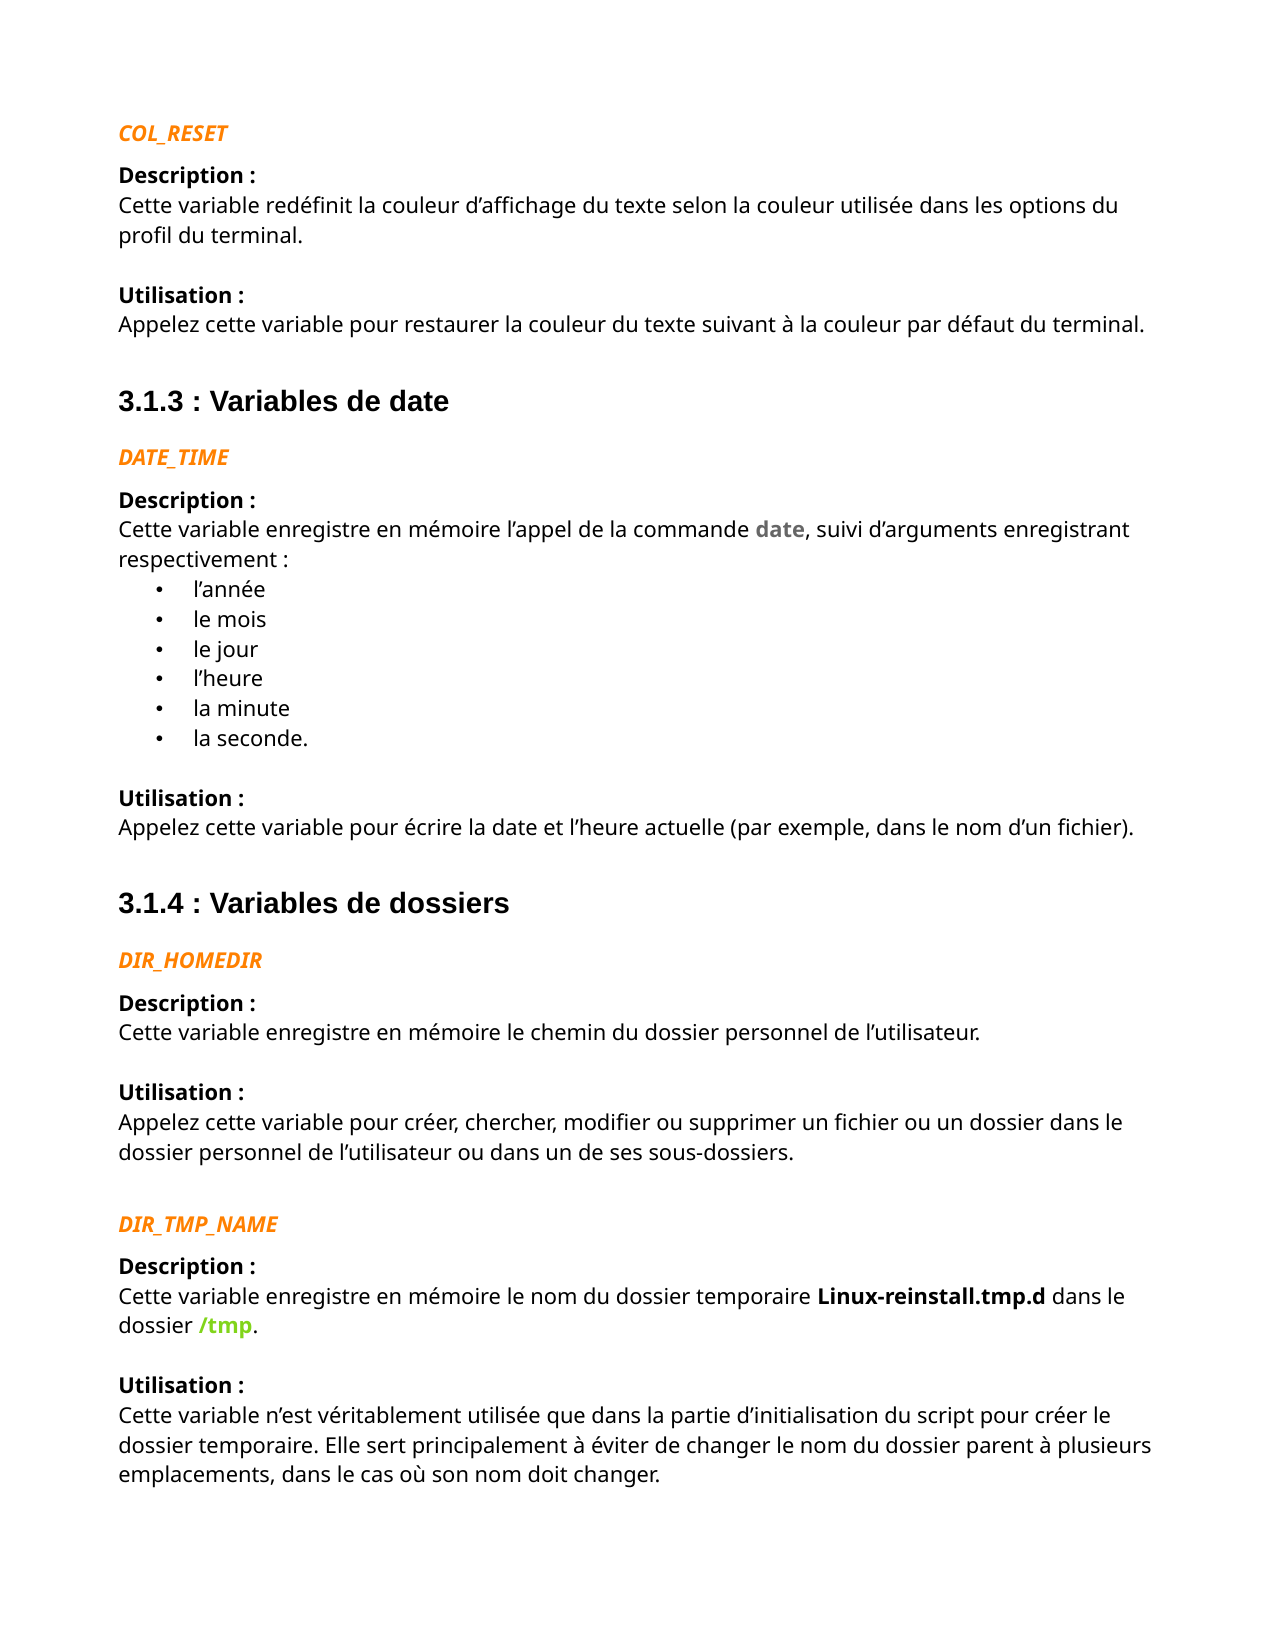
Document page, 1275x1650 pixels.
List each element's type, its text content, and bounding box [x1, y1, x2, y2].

text Utilisation : [118, 1077, 1157, 1107]
subtitle DATE_TIME [118, 442, 1157, 472]
text Utilisation : [118, 782, 1157, 812]
text Cette variable n’est véritablement utilisée que dans la partie d’initialisation du script pour créer le dossier temporaire. Elle sert principalement à éviter de changer le nom du dossier parent à plusieurs emplacements, dans le cas où son nom doit changer. [118, 1400, 1157, 1489]
text Cette variable enregistre en mémoire l’appel de la commande date, suivi d’arguments enregistrant respectivement : [118, 514, 1157, 574]
list le jour [156, 633, 1157, 663]
text Utilisation : [118, 279, 1157, 309]
list l’heure [156, 663, 1157, 693]
list la seconde. [156, 723, 1157, 753]
text Description : [118, 1251, 1157, 1281]
text Appelez cette variable pour restaurer la couleur du texte suivant à la couleur par défaut du terminal. [118, 309, 1157, 339]
text Description : [118, 987, 1157, 1017]
subtitle 3.1.4 : Variables de dossiers [118, 886, 1157, 920]
subtitle DIR_TMP_NAME [118, 1208, 1157, 1238]
list la minute [156, 693, 1157, 723]
text Description : [118, 484, 1157, 514]
subtitle 3.1.3 : Variables de date [118, 383, 1157, 417]
list le mois [156, 604, 1157, 633]
text Utilisation : [118, 1370, 1157, 1400]
subtitle DIR_HOMEDIR [118, 945, 1157, 975]
text Appelez cette variable pour créer, chercher, modifier ou supprimer un fichier ou un dossier dans le dossier personnel de l’utilisateur ou dans un de ses sous-dossiers. [118, 1107, 1157, 1166]
text Appelez cette variable pour écrire la date et l’heure actuelle (par exemple, dans le nom d’un fichier). [118, 812, 1157, 842]
list l’année [156, 574, 1157, 604]
text Cette variable enregistre en mémoire le chemin du dossier personnel de l’utilisateur. [118, 1017, 1157, 1047]
text Description : [118, 160, 1157, 190]
text Cette variable enregistre en mémoire le nom du dossier temporaire Linux-reinstall.tmp.d dans le dossier /tmp. [118, 1281, 1157, 1340]
text Cette variable redéfinit la couleur d’affichage du texte selon la couleur utilisée dans les options du profil du terminal. [118, 190, 1157, 250]
subtitle COL_RESET [118, 118, 1157, 148]
